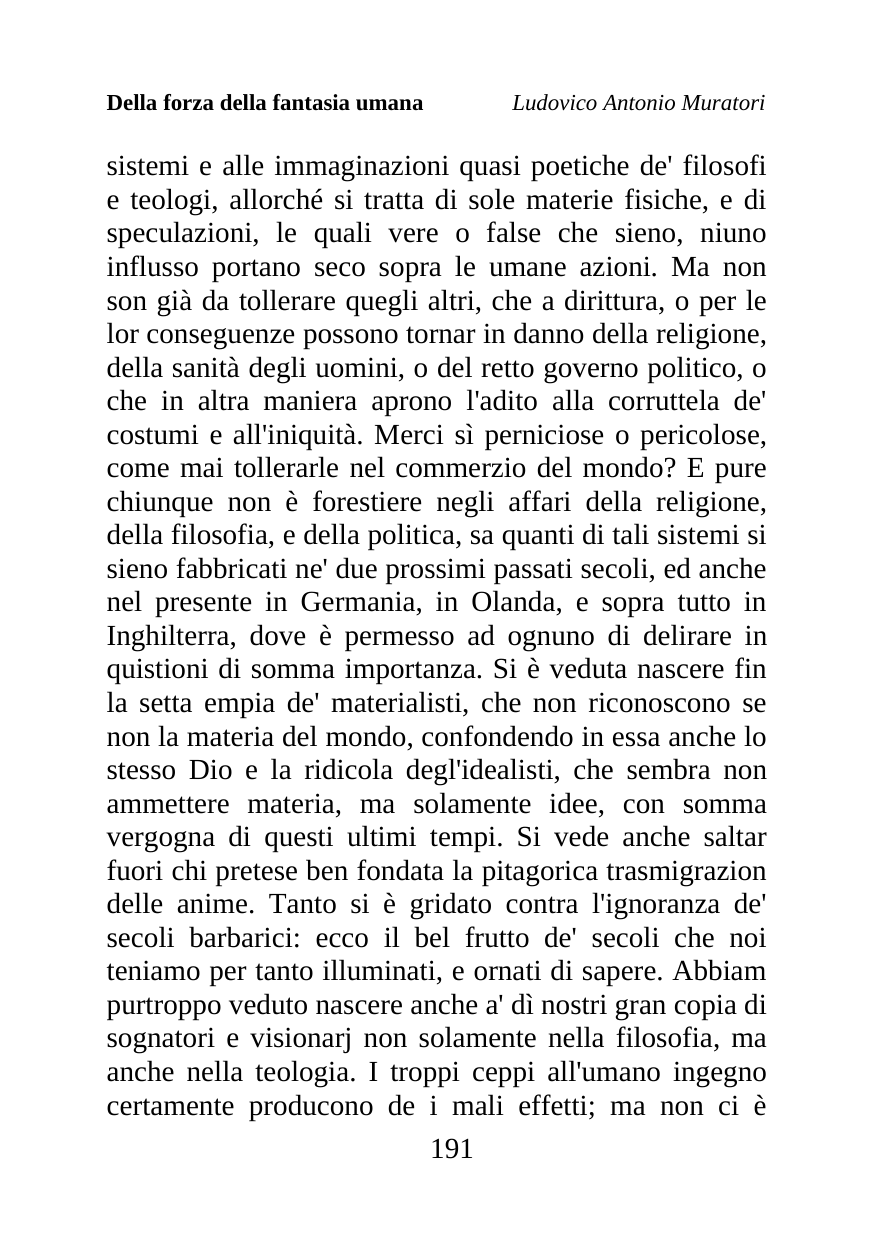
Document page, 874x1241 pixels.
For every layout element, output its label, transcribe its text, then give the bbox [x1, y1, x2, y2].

text sistemi e alle immaginazioni quasi poetiche de' filosofi e teologi, allorché si tratta di sole materie fisiche, e di speculazioni, le quali vere o false che sieno, niuno influsso portano seco sopra le umane azioni. Ma non son già da tollerare quegli altri, che a dirittura, o per le lor conseguenze possono tornar in danno della religione, della sanità degli uomini, o del retto governo politico, o che in altra maniera aprono l'adito alla corruttela de' costumi e all'iniquità. Merci sì perniciose o pericolose, come mai tollerarle nel commerzio del mondo? E pure chiunque non è forestiere negli affari della religione, della filosofia, e della politica, sa quanti di tali sistemi si sieno fabbricati ne' due prossimi passati secoli, ed anche nel presente in Germania, in Olanda, e sopra tutto in Inghilterra, dove è permesso ad ognuno di delirare in quistioni di somma importanza. Si è veduta nascere fin la setta empia de' materialisti, che non riconoscono se non la materia del mondo, confondendo in essa anche lo stesso Dio e la ridicola degl'idealisti, che sembra non ammettere materia, ma solamente idee, con somma vergogna di questi ultimi tempi. Si vede anche saltar fuori chi pretese ben fondata la pitagorica trasmigrazion delle anime. Tanto si è gridato contra l'ignoranza de' secoli barbarici: ecco il bel frutto de' secoli che noi teniamo per tanto illuminati, e ornati di sapere. Abbiam purtroppo veduto nascere anche a' dì nostri gran copia di sognatori e visionarj non solamente nella filosofia, ma anche nella teologia. I troppi ceppi all'umano ingegno certamente producono de i mali effetti; ma non ci è [106, 148, 768, 1121]
